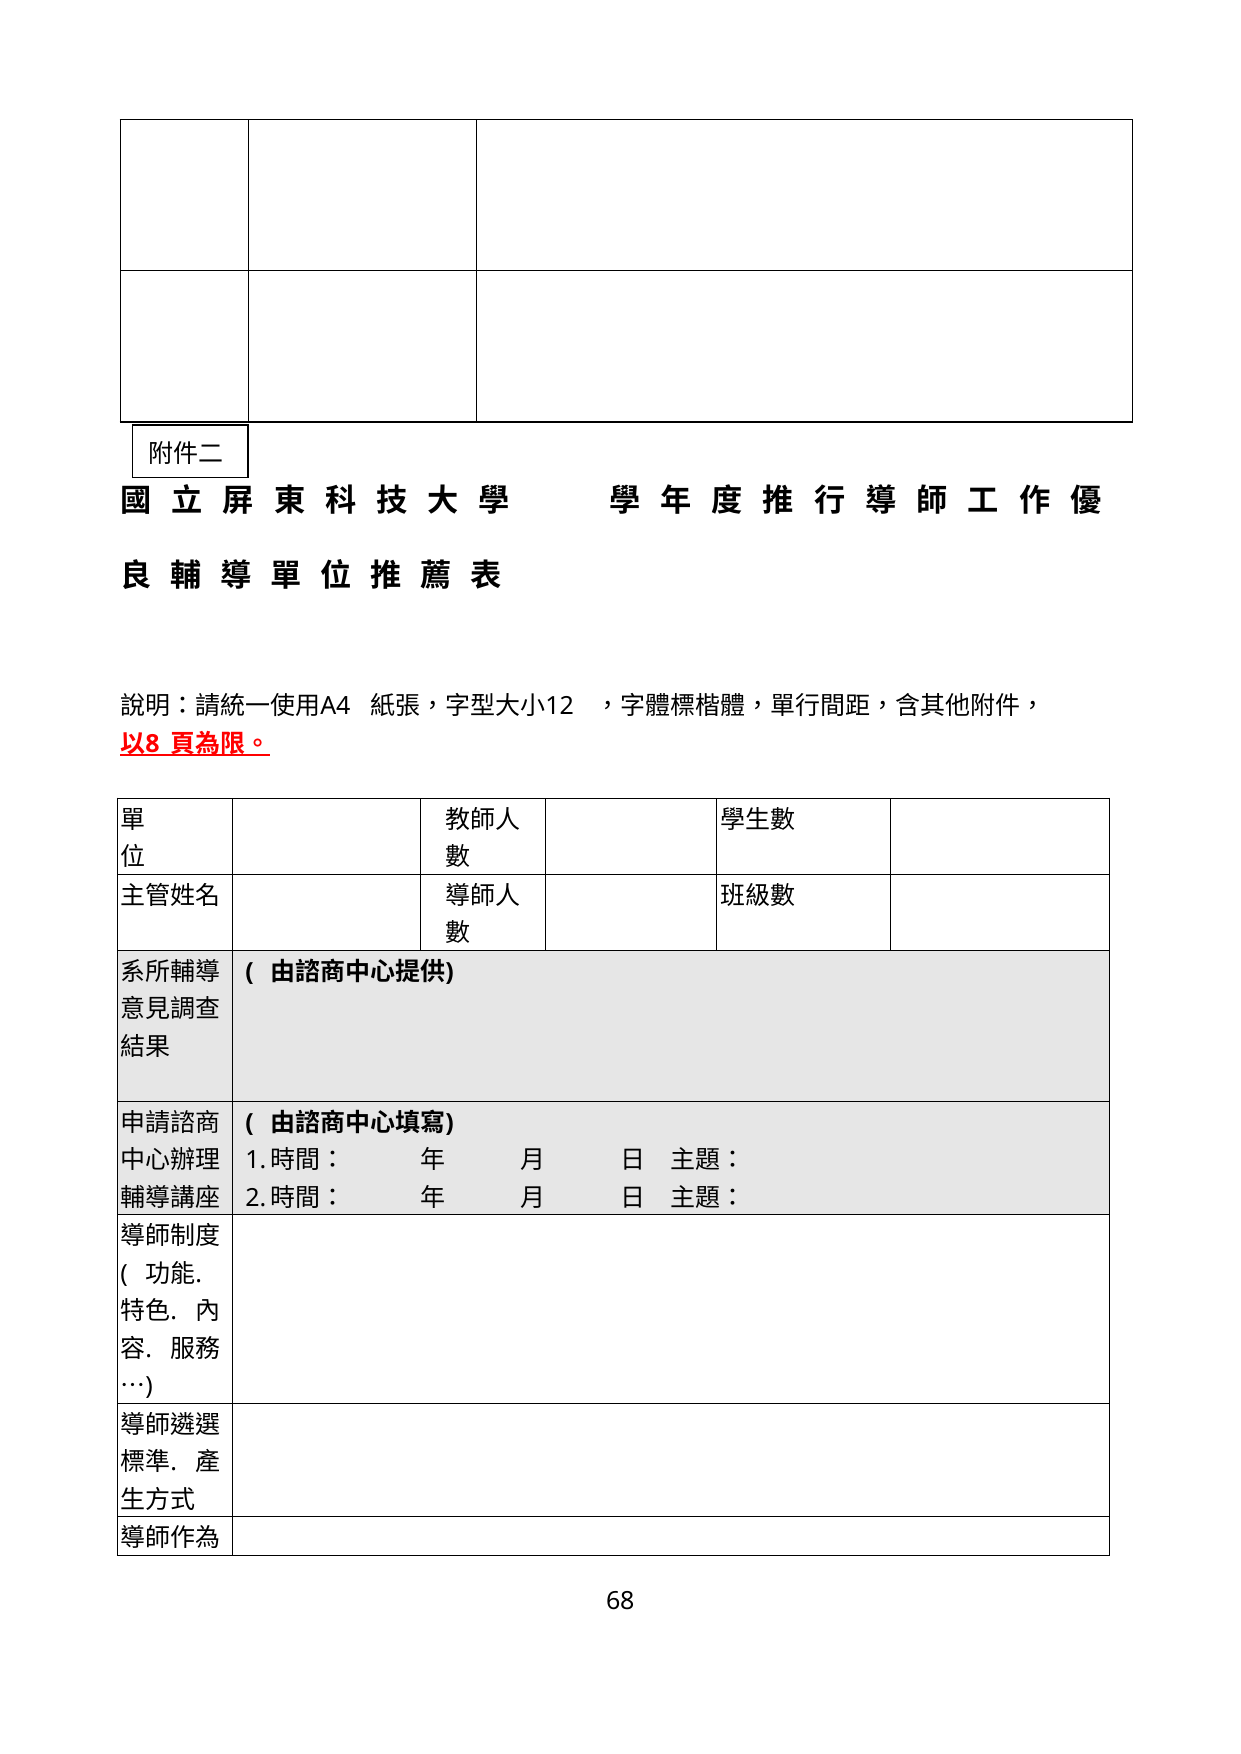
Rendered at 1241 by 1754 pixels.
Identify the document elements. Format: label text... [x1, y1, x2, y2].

table_cell [249, 120, 476, 270]
table_cell [233, 1404, 1109, 1516]
table_cell [891, 875, 1109, 949]
table_cell [249, 271, 476, 421]
table_cell 導師作為 [118, 1517, 232, 1555]
text 國立屏東科技大學 學年度推行導師工作優良輔導單位推薦表 [120, 460, 1120, 610]
table_cell 導師遴選標準.產生方式 [118, 1404, 232, 1516]
table_header 單 位 [118, 799, 232, 873]
table_cell 班級數 [717, 875, 890, 949]
table_cell [233, 1517, 1109, 1555]
table_header 教師人數 [421, 799, 545, 873]
table_header [233, 799, 420, 873]
table_cell 系所輔導意見調查結果 [118, 951, 232, 1101]
table_cell [233, 1215, 1109, 1403]
table_cell [477, 271, 1132, 421]
table_header [891, 799, 1109, 873]
table_cell [121, 120, 248, 270]
table_header 學生數 [717, 799, 890, 873]
table_cell 導師人數 [421, 875, 545, 949]
table_cell [233, 875, 420, 949]
table_cell (由諮商中心填寫) 1.時間： 年 月 日 主題： 2.時間： 年 月 日 主題： [233, 1102, 1109, 1214]
text 以8頁為限。 [120, 722, 1120, 760]
table_cell [546, 875, 716, 949]
table_cell (由諮商中心提供) [233, 951, 1109, 1101]
table_cell [121, 271, 248, 421]
table_cell 主管姓名 [118, 875, 232, 949]
table_cell 申請諮商中心辦理輔導講座 [118, 1102, 232, 1214]
table_cell [477, 120, 1132, 270]
text 說明：請統一使用A4紙張，字型大小12，字體標楷體，單行間距，含其他附件， [120, 685, 1120, 722]
table_cell 導師制度 (功能.特色.內容.服務…) [118, 1215, 232, 1403]
table_header [546, 799, 716, 873]
text 附件二 [148, 433, 232, 469]
